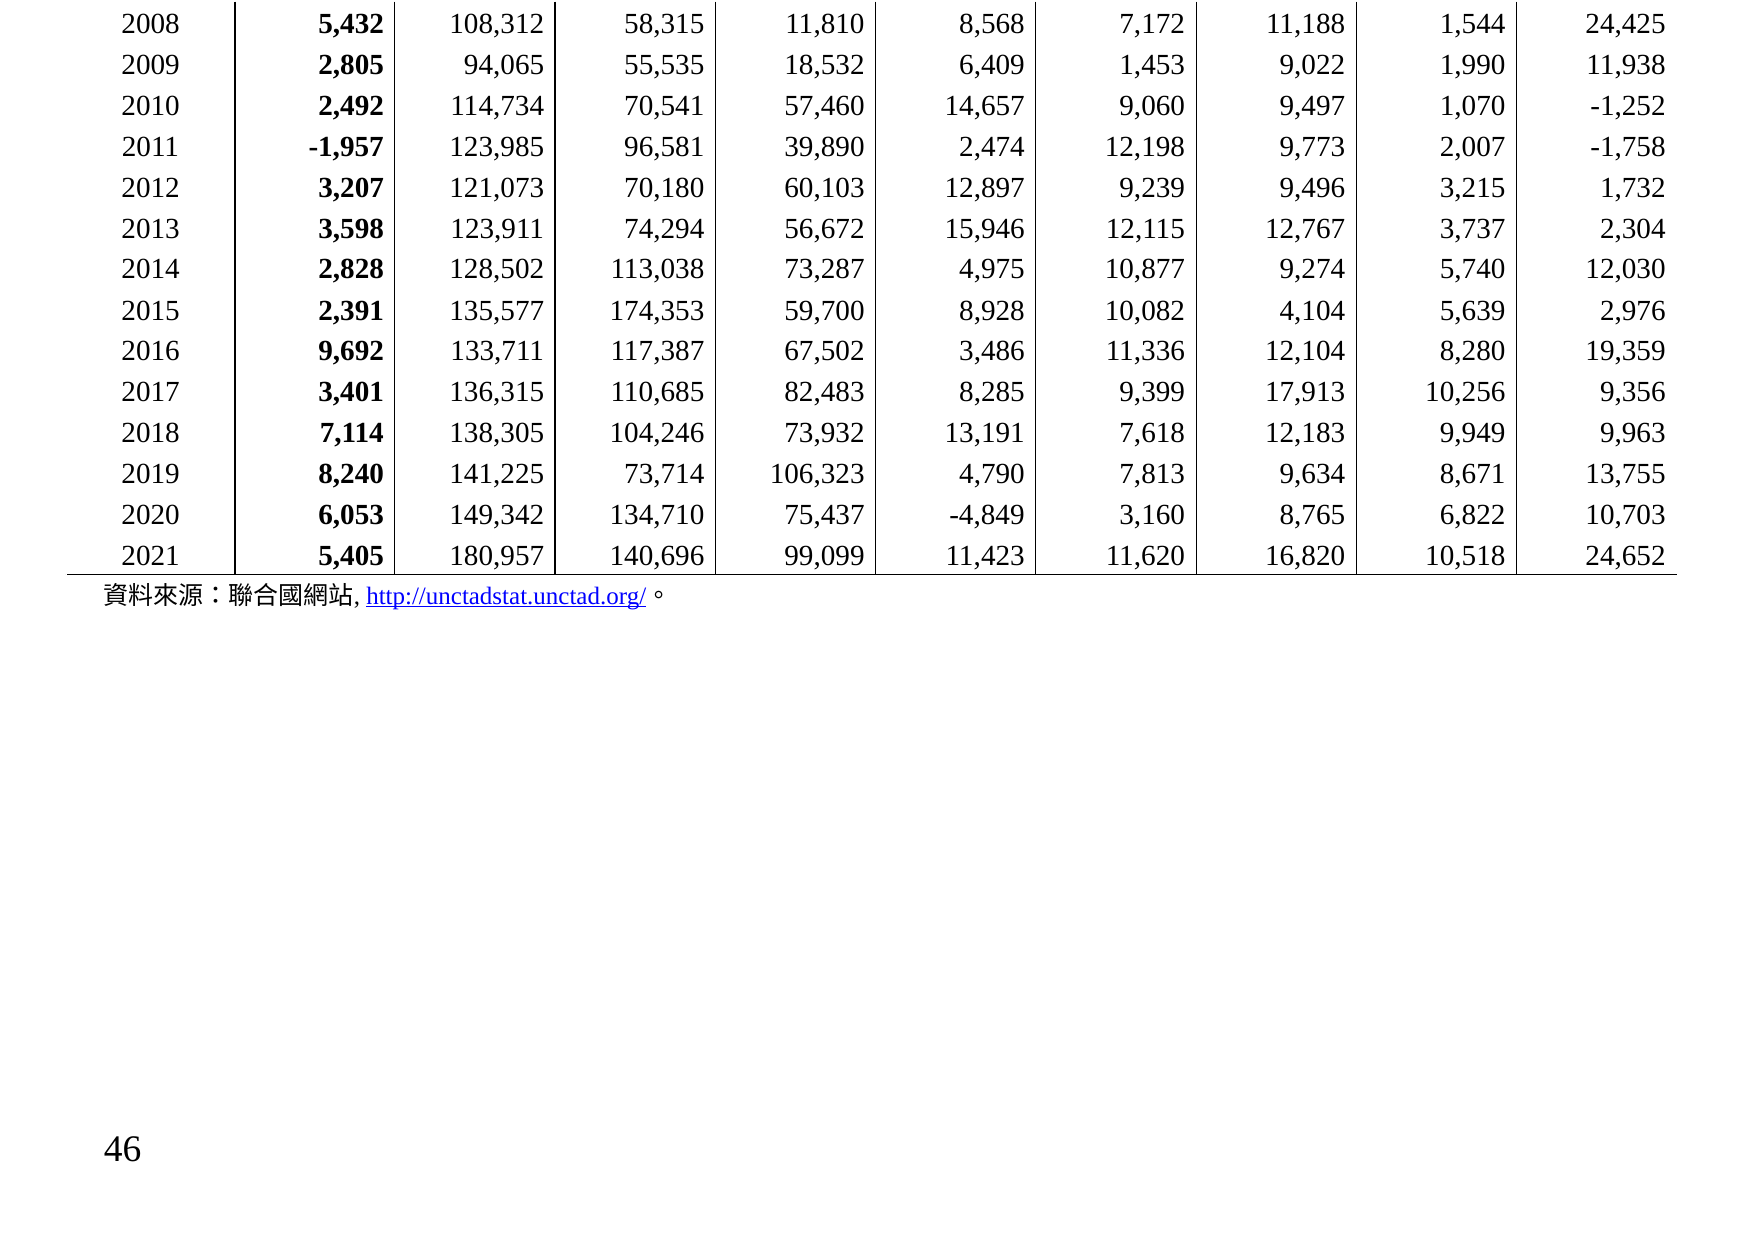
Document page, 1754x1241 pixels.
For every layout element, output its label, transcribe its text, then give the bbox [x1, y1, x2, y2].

table_cell 117,387 [556, 328, 715, 369]
table_cell 57,460 [716, 83, 875, 123]
table_cell 10,256 [1357, 369, 1516, 410]
table_cell 59,700 [716, 287, 875, 328]
table_cell 1,453 [1036, 43, 1196, 82]
table_cell 9,773 [1197, 124, 1356, 164]
table_cell 10,703 [1517, 492, 1677, 533]
table_cell 15,946 [876, 205, 1035, 246]
table_cell 73,932 [716, 410, 875, 451]
table_cell 3,598 [236, 205, 394, 246]
table_cell 70,541 [556, 83, 715, 123]
table_cell 2008 [67, 2, 234, 42]
table_cell 5,639 [1357, 287, 1516, 328]
table_cell 3,160 [1036, 492, 1196, 533]
table_cell 9,949 [1357, 410, 1516, 451]
table_cell 11,423 [876, 533, 1035, 574]
table_cell 7,172 [1036, 2, 1196, 42]
table_cell 138,305 [395, 410, 554, 451]
table_cell 58,315 [556, 2, 715, 42]
table_cell 24,425 [1517, 2, 1677, 42]
table_cell 55,535 [556, 43, 715, 82]
table_cell 2020 [67, 492, 234, 533]
table_cell 104,246 [556, 410, 715, 451]
table_cell 6,822 [1357, 492, 1516, 533]
table_cell 11,188 [1197, 2, 1356, 42]
table_cell 3,215 [1357, 164, 1516, 205]
table_cell 12,767 [1197, 205, 1356, 246]
table_cell 2019 [67, 451, 234, 492]
table_cell 13,191 [876, 410, 1035, 451]
table_cell 135,577 [395, 287, 554, 328]
table_cell 5,432 [236, 2, 394, 42]
table_cell 16,820 [1197, 533, 1356, 574]
table_cell 2012 [67, 164, 234, 205]
table_cell 180,957 [395, 533, 554, 574]
table_cell 9,356 [1517, 369, 1677, 410]
table_cell 9,399 [1036, 369, 1196, 410]
table_cell 8,671 [1357, 451, 1516, 492]
table_cell 73,287 [716, 246, 875, 287]
table_cell 1,544 [1357, 2, 1516, 42]
table_cell 10,082 [1036, 287, 1196, 328]
table_cell 113,038 [556, 246, 715, 287]
table_cell 8,280 [1357, 328, 1516, 369]
table_cell 56,672 [716, 205, 875, 246]
table_cell 24,652 [1517, 533, 1677, 574]
table_cell 8,240 [236, 451, 394, 492]
table_cell 2,828 [236, 246, 394, 287]
table_cell 8,568 [876, 2, 1035, 42]
table_cell 9,022 [1197, 43, 1356, 82]
table_cell 2,805 [236, 43, 394, 82]
table_cell 174,353 [556, 287, 715, 328]
table_cell 74,294 [556, 205, 715, 246]
table_cell 11,336 [1036, 328, 1196, 369]
table_cell 9,239 [1036, 164, 1196, 205]
table_cell 12,115 [1036, 205, 1196, 246]
table_cell 2,304 [1517, 205, 1677, 246]
table_cell 9,692 [236, 328, 394, 369]
table_cell 110,685 [556, 369, 715, 410]
table_cell 128,502 [395, 246, 554, 287]
table_cell 11,938 [1517, 43, 1677, 82]
table_cell 2021 [67, 533, 234, 574]
table_cell 99,099 [716, 533, 875, 574]
table_cell -1,758 [1517, 124, 1677, 164]
table_cell 18,532 [716, 43, 875, 82]
table_cell 121,073 [395, 164, 554, 205]
table_cell -1,957 [236, 124, 394, 164]
table_cell 123,911 [395, 205, 554, 246]
table_cell 123,985 [395, 124, 554, 164]
table_cell 2011 [67, 124, 234, 164]
table_cell 136,315 [395, 369, 554, 410]
table_cell 82,483 [716, 369, 875, 410]
table_cell 2,391 [236, 287, 394, 328]
table_cell 4,104 [1197, 287, 1356, 328]
table_cell 2014 [67, 246, 234, 287]
table_cell 4,790 [876, 451, 1035, 492]
table_cell 106,323 [716, 451, 875, 492]
text 資料來源：聯合國網站, http://unctadstat.unctad.org/。 [103, 575, 1639, 612]
table_cell 75,437 [716, 492, 875, 533]
table_cell 1,990 [1357, 43, 1516, 82]
table_cell 2,492 [236, 83, 394, 123]
table_cell 7,114 [236, 410, 394, 451]
table_cell 2009 [67, 43, 234, 82]
table_cell 19,359 [1517, 328, 1677, 369]
table_cell 2013 [67, 205, 234, 246]
table_cell 1,732 [1517, 164, 1677, 205]
table_cell 9,634 [1197, 451, 1356, 492]
table_cell 8,928 [876, 287, 1035, 328]
table_cell 8,765 [1197, 492, 1356, 533]
table_cell 96,581 [556, 124, 715, 164]
table_cell 11,620 [1036, 533, 1196, 574]
table_cell 12,897 [876, 164, 1035, 205]
table_cell 14,657 [876, 83, 1035, 123]
table_cell 60,103 [716, 164, 875, 205]
table_cell 2015 [67, 287, 234, 328]
table_cell 9,274 [1197, 246, 1356, 287]
table_cell 73,714 [556, 451, 715, 492]
table_cell 12,183 [1197, 410, 1356, 451]
table_cell 9,060 [1036, 83, 1196, 123]
table_cell 17,913 [1197, 369, 1356, 410]
table_cell 1,070 [1357, 83, 1516, 123]
table_cell 141,225 [395, 451, 554, 492]
table_cell 10,877 [1036, 246, 1196, 287]
table_cell 2,007 [1357, 124, 1516, 164]
table_cell 11,810 [716, 2, 875, 42]
table_cell 7,813 [1036, 451, 1196, 492]
table_cell 4,975 [876, 246, 1035, 287]
table_cell 3,486 [876, 328, 1035, 369]
table_cell 8,285 [876, 369, 1035, 410]
table_cell 9,497 [1197, 83, 1356, 123]
table_cell 2,474 [876, 124, 1035, 164]
table_cell 2016 [67, 328, 234, 369]
table_cell 6,053 [236, 492, 394, 533]
table_cell 2,976 [1517, 287, 1677, 328]
table_cell 5,740 [1357, 246, 1516, 287]
table_cell 10,518 [1357, 533, 1516, 574]
table_cell 2018 [67, 410, 234, 451]
table_cell 2010 [67, 83, 234, 123]
table_cell 114,734 [395, 83, 554, 123]
table_cell 134,710 [556, 492, 715, 533]
table_cell 133,711 [395, 328, 554, 369]
table_cell 6,409 [876, 43, 1035, 82]
table_cell 9,963 [1517, 410, 1677, 451]
table_cell 140,696 [556, 533, 715, 574]
table_cell 5,405 [236, 533, 394, 574]
table_cell 7,618 [1036, 410, 1196, 451]
table_cell 94,065 [395, 43, 554, 82]
table_cell 3,207 [236, 164, 394, 205]
table_cell 13,755 [1517, 451, 1677, 492]
table_cell 3,401 [236, 369, 394, 410]
table_cell 67,502 [716, 328, 875, 369]
table_cell 9,496 [1197, 164, 1356, 205]
table_cell 12,030 [1517, 246, 1677, 287]
table_cell 3,737 [1357, 205, 1516, 246]
table_cell 12,198 [1036, 124, 1196, 164]
table_cell 108,312 [395, 2, 554, 42]
table_cell 12,104 [1197, 328, 1356, 369]
table_cell 149,342 [395, 492, 554, 533]
table_cell -4,849 [876, 492, 1035, 533]
table_cell 2017 [67, 369, 234, 410]
table_cell 39,890 [716, 124, 875, 164]
table_cell -1,252 [1517, 83, 1677, 123]
table_cell 70,180 [556, 164, 715, 205]
